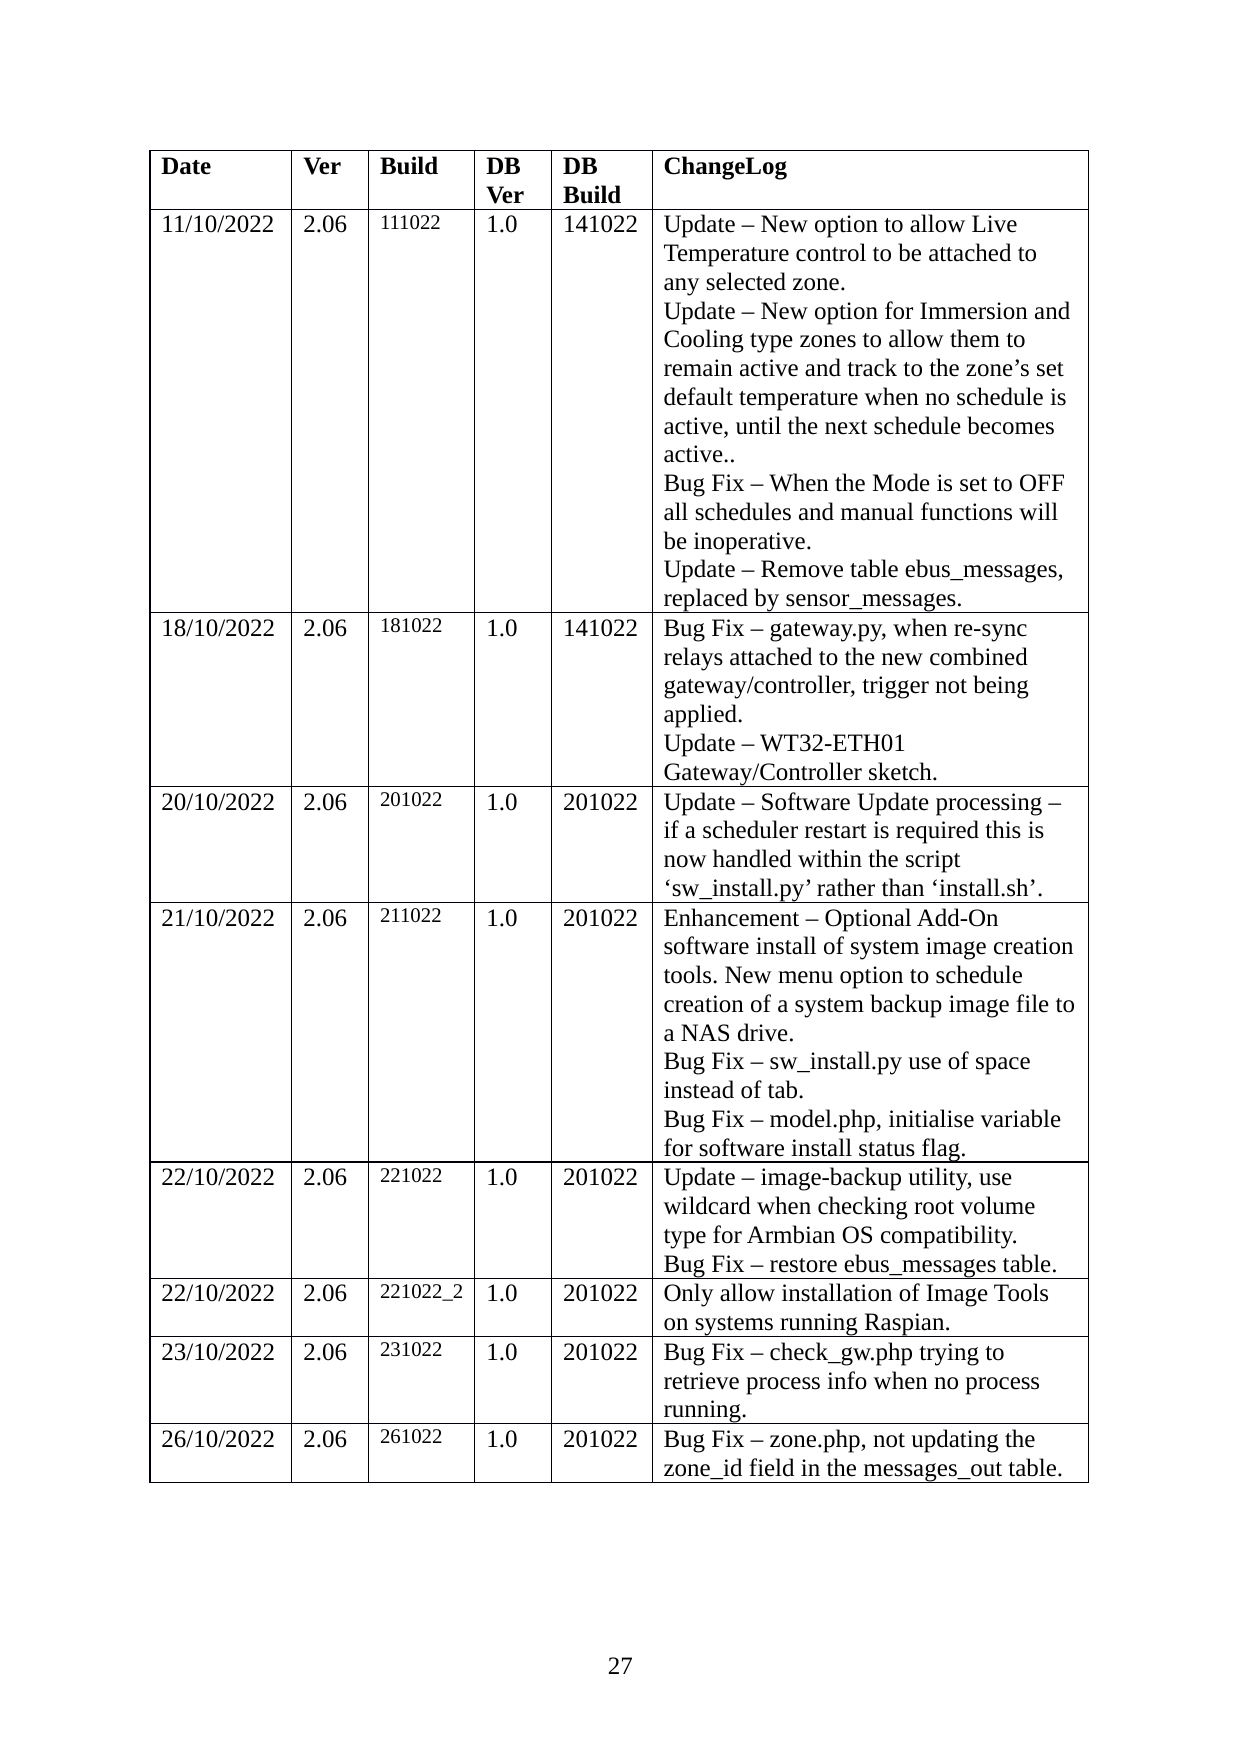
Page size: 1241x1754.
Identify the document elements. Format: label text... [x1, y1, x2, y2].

table_cell 2.06 [292, 613, 368, 786]
table_cell 23/10/2022 [151, 1337, 291, 1423]
table_cell 201022 [552, 1337, 652, 1423]
table_cell 22/10/2022 [151, 1163, 291, 1277]
table_cell 1.0 [475, 210, 551, 612]
table_cell 181022 [369, 613, 474, 786]
table_cell 2.06 [292, 1163, 368, 1277]
table_cell 141022 [552, 210, 652, 612]
table_cell 22/10/2022 [151, 1279, 291, 1336]
table_header DB Ver [475, 151, 551, 208]
table_cell 2.06 [292, 210, 368, 612]
table_cell 2.06 [292, 1279, 368, 1336]
table_cell Only allow installation of Image Tools on systems running Raspian. [653, 1279, 1088, 1336]
table_cell Bug Fix – check_gw.php trying to retrieve process info when no process running. [653, 1337, 1088, 1423]
table_cell 2.06 [292, 1424, 368, 1482]
table_header Date [151, 151, 291, 208]
table_cell 221022 [369, 1163, 474, 1277]
table_cell Enhancement – Optional Add-On software install of system image creation tools. New menu option to schedule creation of a system backup image file to a NAS drive. Bug Fix – sw_install.py use of space instead of tab. Bug Fix – model.php, initialise variable for software install status flag. [653, 903, 1088, 1161]
table_cell 1.0 [475, 1337, 551, 1423]
table_cell 211022 [369, 903, 474, 1161]
table_cell 141022 [552, 613, 652, 786]
table_cell 231022 [369, 1337, 474, 1423]
table_cell 1.0 [475, 787, 551, 902]
table_header DB Build [552, 151, 652, 208]
table_cell 221022_2 [369, 1279, 474, 1336]
table_cell 201022 [552, 787, 652, 902]
table_cell 201022 [552, 1424, 652, 1482]
table_cell Update – Software Update processing – if a scheduler restart is required this is now handled within the script ‘sw_install.py’ rather than ‘install.sh’. [653, 787, 1088, 902]
table_header Build [369, 151, 474, 208]
table_cell 1.0 [475, 903, 551, 1161]
table_cell 2.06 [292, 903, 368, 1161]
table_cell 201022 [552, 903, 652, 1161]
table_cell 1.0 [475, 1279, 551, 1336]
table_cell 20/10/2022 [151, 787, 291, 902]
table_cell 261022 [369, 1424, 474, 1482]
table_cell Bug Fix – gateway.py, when re-sync relays attached to the new combined gateway/controller, trigger not being applied. Update – WT32-ETH01 Gateway/Controller sketch. [653, 613, 1088, 786]
table_cell 1.0 [475, 1163, 551, 1277]
table_header ChangeLog [653, 151, 1088, 208]
table_cell 201022 [552, 1279, 652, 1336]
table_cell Update – New option to allow Live Temperature control to be attached to any selected zone. Update – New option for Immersion and Cooling type zones to allow them to remain active and track to the zone’s set default temperature when no schedule is active, until the next schedule becomes active.. Bug Fix – When the Mode is set to OFF all schedules and manual functions will be inoperative. Update – Remove table ebus_messages, replaced by sensor_messages. [653, 210, 1088, 612]
table_cell 201022 [552, 1163, 652, 1277]
table_cell 21/10/2022 [151, 903, 291, 1161]
table_cell Bug Fix – zone.php, not updating the zone_id field in the messages_out table. [653, 1424, 1088, 1482]
table_header Ver [292, 151, 368, 208]
table_cell 2.06 [292, 1337, 368, 1423]
table_cell 11/10/2022 [151, 210, 291, 612]
table_cell 18/10/2022 [151, 613, 291, 786]
table_cell 1.0 [475, 1424, 551, 1482]
table_cell 2.06 [292, 787, 368, 902]
table_cell 1.0 [475, 613, 551, 786]
table_cell Update – image-backup utility, use wildcard when checking root volume type for Armbian OS compatibility. Bug Fix – restore ebus_messages table. [653, 1163, 1088, 1277]
table_cell 201022 [369, 787, 474, 902]
table_cell 111022 [369, 210, 474, 612]
table_cell 26/10/2022 [151, 1424, 291, 1482]
